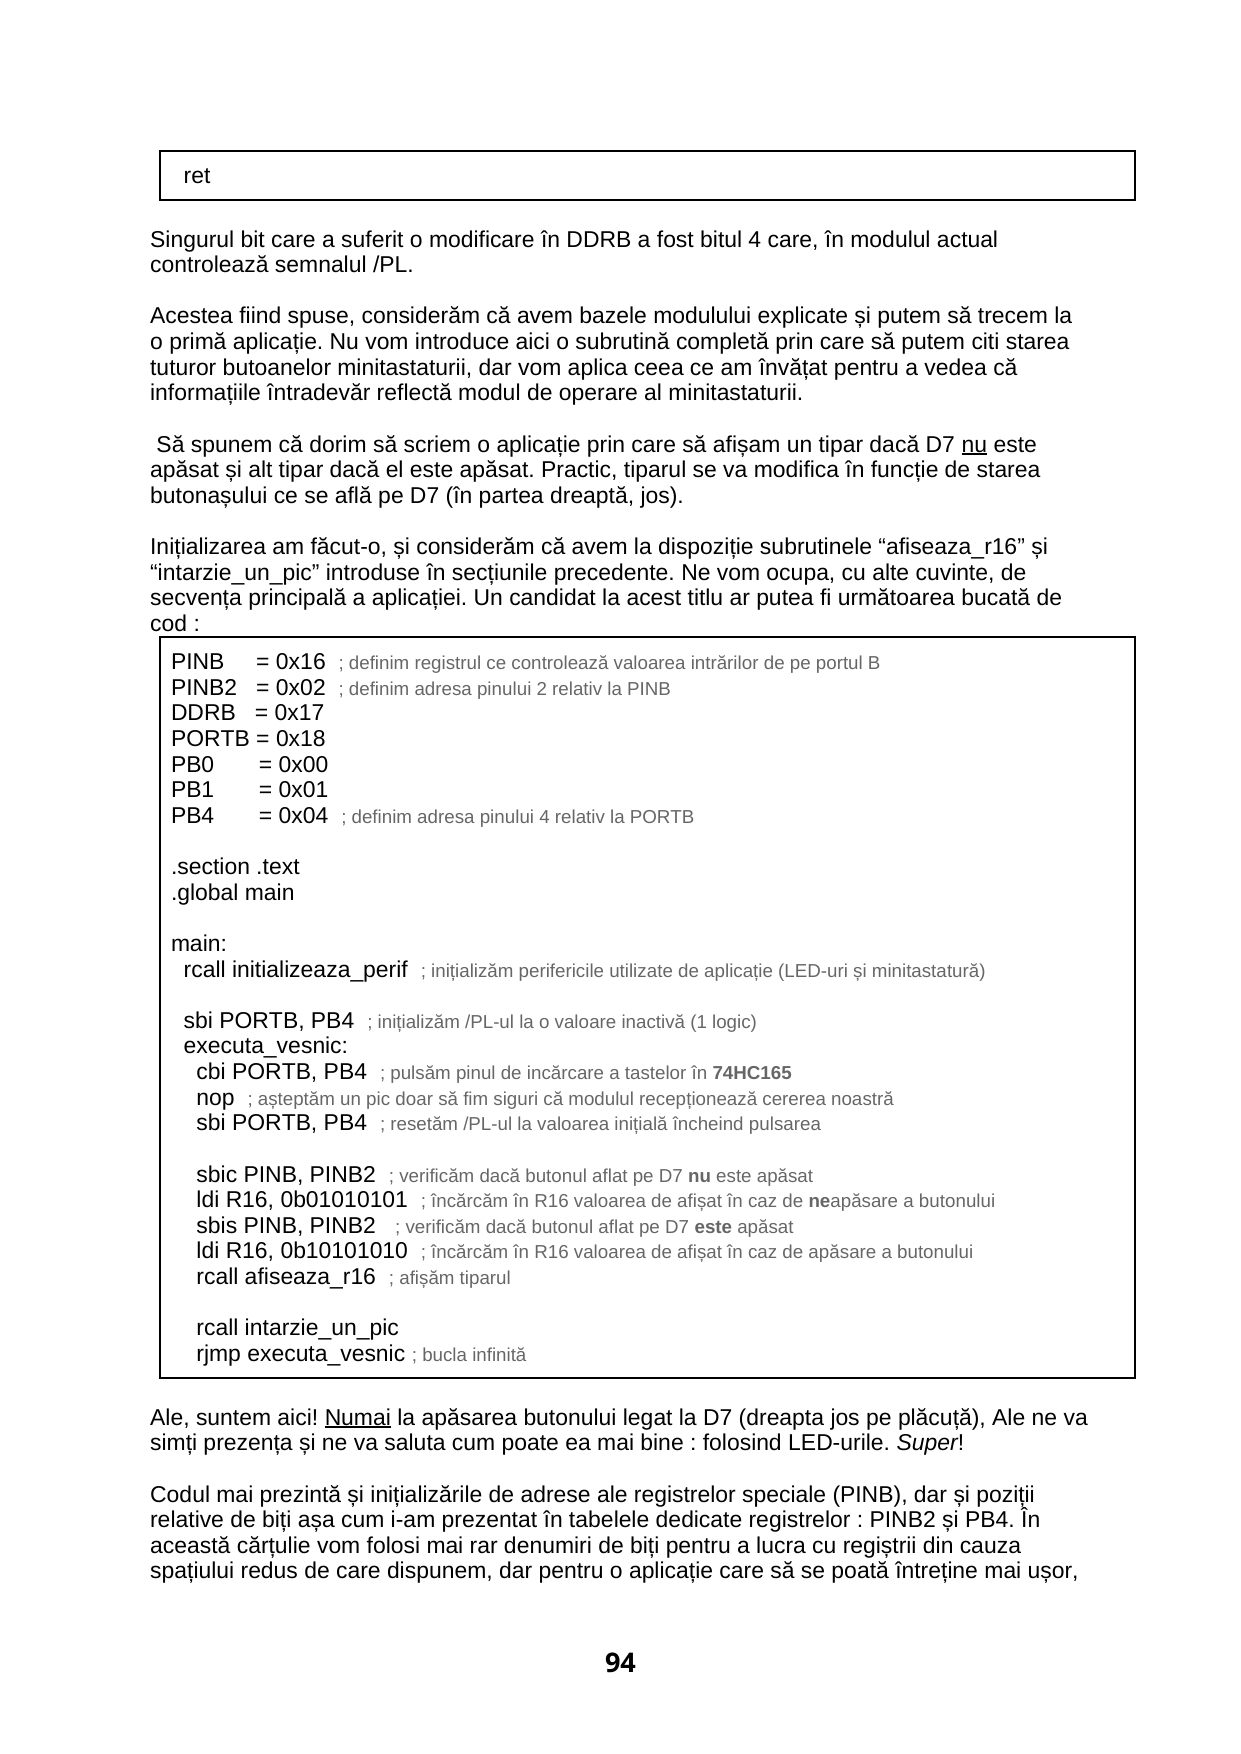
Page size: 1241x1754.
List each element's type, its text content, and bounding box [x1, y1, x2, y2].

text Inițializarea am făcut-o, și considerăm că avem la dispoziție subrutinele “afiseaza_r16” și “intarzie_un_pic” introduse în secțiunile precedente. Ne vom ocupa, cu alte cuvinte, de secvența principală a aplicației. Un candidat la acest titlu ar putea fi următoarea bucată de cod : [150, 534, 1090, 636]
text Acestea fiind spuse, considerăm că avem bazele modulului explicate și putem să trecem la o primă aplicație. Nu vom introduce aici o subrutină completă prin care să putem citi starea tuturor butoanelor minitastaturii, dar vom aplica ceea ce am învățat pentru a vedea că informațiile întradevăr reflectă modul de operare al minitastaturii. [150, 303, 1090, 406]
text Codul mai prezintă și inițializările de adrese ale registrelor speciale (PINB), dar și poziții relative de biți așa cum i-am prezentat în tabelele dedicate registrelor : PINB2 și PB4. În această cărțulie vom folosi mai rar denumiri de biți pentru a lucra cu regiștrii din cauza spațiului redus de care dispunem, dar pentru o aplicație care să se poată întreține mai ușor, [150, 1481, 1090, 1584]
text Ale, suntem aici! Numai la apăsarea butonului legat la D7 (dreapta jos pe plăcuță), Ale ne va simți prezența și ne va saluta cum poate ea mai bine : folosind LED-urile. Super! [150, 1404, 1090, 1456]
table_header PINB = 0x16 ; definim registrul ce controlează valoarea intrărilor de pe portul B PINB2 = 0x02 ; definim adresa pinului 2 relativ la PINB DDRB = 0x17 PORTB = 0x18 PB0 = 0x00 PB1 = 0x01 PB4 = 0x04 ; definim adresa pinului 4 relativ la PORTB .section .text .global main main: rcall initializeaza_perif ; inițializăm perifericile utilizate de aplicație (LED-uri și minitastatură) sbi PORTB, PB4 ; inițializăm /PL-ul la o valoare inactivă (1 logic) executa_vesnic: cbi PORTB, PB4 ; pulsăm pinul de incărcare a tastelor în 74HC165 nop ; așteptăm un pic doar să fim siguri că modulul recepționează cererea noastră sbi PORTB, PB4 ; resetăm /PL-ul la valoarea inițială încheind pulsarea sbic PINB, PINB2 ; verificăm dacă butonul aflat pe D7 nu este apăsat ldi R16, 0b01010101 ; încărcăm în R16 valoarea de afișat în caz de neapăsare a butonului sbis PINB, PINB2 ; verificăm dacă butonul aflat pe D7 este apăsat ldi R16, 0b10101010 ; încărcăm în R16 valoarea de afișat în caz de apăsare a butonului rcall afiseaza_r16 ; afișăm tiparul rcall intarzie_un_pic rjmp executa_vesnic ; bucla infinită [161, 638, 1134, 1377]
table_header ret [161, 152, 1134, 198]
text Să spunem că dorim să scriem o aplicație prin care să afișam un tipar dacă D7 nu este apăsat și alt tipar dacă el este apăsat. Practic, tiparul se va modifica în funcție de starea butonașului ce se află pe D7 (în partea dreaptă, jos). [150, 431, 1090, 508]
text Singurul bit care a suferit o modificare în DDRB a fost bitul 4 care, în modulul actual controlează semnalul /PL. [150, 226, 1090, 277]
